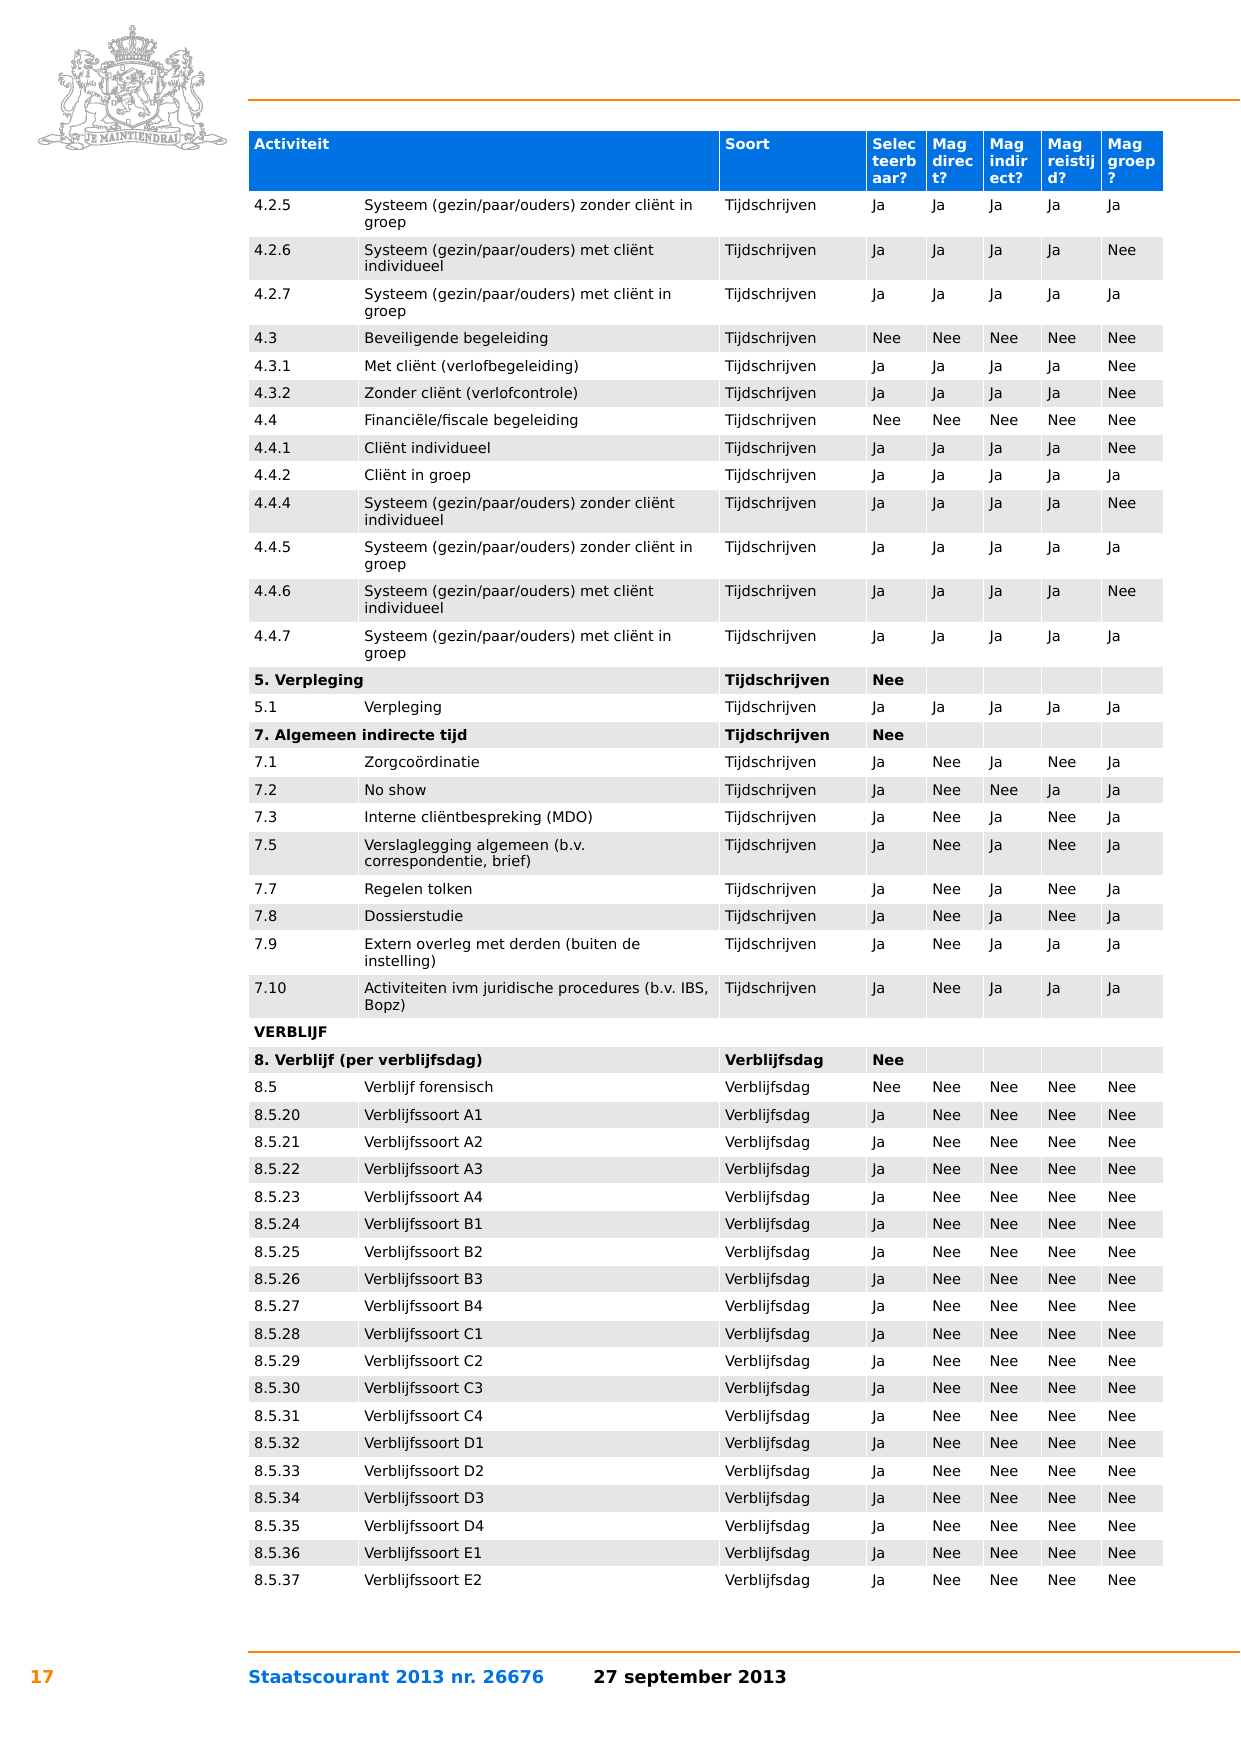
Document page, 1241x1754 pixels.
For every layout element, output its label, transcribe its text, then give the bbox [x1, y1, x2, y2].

table_cell Nee [984, 1102, 1041, 1128]
table_cell Ja [867, 353, 926, 379]
picture [38, 25, 227, 150]
table_cell Nee [1102, 1294, 1163, 1320]
table_cell Nee [1042, 750, 1101, 776]
table_cell Nee [927, 1321, 983, 1347]
table_cell 8.5.29 [249, 1348, 358, 1375]
table_cell 4.4.1 [249, 435, 358, 461]
table_cell 8.5.37 [249, 1568, 358, 1594]
table_cell Verslaglegging algemeen (b.v. correspondentie, brief) [359, 832, 719, 875]
table_cell Nee [1042, 408, 1101, 434]
table_cell Nee [1102, 380, 1163, 407]
table_cell Ja [1042, 931, 1101, 974]
table_cell Ja [867, 463, 926, 489]
table_header Selecteerbaar? [867, 131, 926, 191]
table_cell 7.3 [249, 804, 358, 831]
table_cell Nee [1102, 1157, 1163, 1183]
table_cell Ja [984, 579, 1041, 622]
table_cell Nee [927, 408, 983, 434]
table_cell Tijdschrijven [720, 750, 866, 776]
table_cell 8.5.32 [249, 1431, 358, 1457]
table_cell Ja [867, 1184, 926, 1210]
table_cell Systeem (gezin/paar/ouders) met cliënt in groep [359, 281, 719, 324]
table_cell Ja [984, 435, 1041, 461]
table_cell Nee [1102, 1074, 1163, 1101]
table_cell 8.5.23 [249, 1184, 358, 1210]
table_cell Nee [927, 1157, 983, 1183]
table_cell Tijdschrijven [720, 353, 866, 379]
table_cell Ja [867, 1513, 926, 1539]
table_cell Ja [984, 750, 1041, 776]
table_header Activiteit [249, 131, 719, 191]
table_cell Nee [1102, 1266, 1163, 1292]
table_cell Nee [927, 1458, 983, 1484]
table_cell Nee [1102, 1211, 1163, 1238]
table_cell Ja [984, 463, 1041, 489]
table_cell Nee [1042, 1458, 1101, 1484]
table_cell [927, 1047, 983, 1073]
table_cell Extern overleg met derden (buiten de instelling) [359, 931, 719, 974]
table_cell Nee [1102, 325, 1163, 352]
table_cell 4.3 [249, 325, 358, 352]
table_cell Nee [927, 904, 983, 930]
table_cell Ja [867, 975, 926, 1018]
table_cell 8.5.22 [249, 1157, 358, 1183]
table_cell 8.5 [249, 1074, 358, 1101]
table_cell Tijdschrijven [720, 777, 866, 803]
table_cell 4.3.1 [249, 353, 358, 379]
table_cell Verblijfsdag [720, 1239, 866, 1265]
table_cell Ja [867, 1157, 926, 1183]
table_cell Nee [1042, 876, 1101, 902]
table_cell Systeem (gezin/paar/ouders) met cliënt individueel [359, 237, 719, 280]
table_cell Ja [867, 380, 926, 407]
table_cell Tijdschrijven [720, 192, 866, 236]
table_cell Nee [1042, 1129, 1101, 1156]
table_cell Ja [984, 975, 1041, 1018]
table_cell Ja [984, 192, 1041, 236]
table_cell Tijdschrijven [720, 435, 866, 461]
table_cell Nee [1102, 579, 1163, 622]
table_cell No show [359, 777, 719, 803]
table_cell Ja [867, 490, 926, 533]
table_cell Tijdschrijven [720, 237, 866, 280]
table_cell 8.5.27 [249, 1294, 358, 1320]
table_cell Nee [867, 667, 926, 694]
table_cell Nee [1102, 1431, 1163, 1457]
table_cell Ja [1102, 904, 1163, 930]
table_cell Verblijfssoort B2 [359, 1239, 719, 1265]
table_cell Ja [984, 380, 1041, 407]
table_cell Nee [984, 1239, 1041, 1265]
table_cell Verblijfssoort D3 [359, 1485, 719, 1512]
table_cell Ja [867, 1458, 926, 1484]
table_cell [1102, 722, 1163, 748]
table_cell Ja [1042, 435, 1101, 461]
table_cell Verblijfssoort D2 [359, 1458, 719, 1484]
table_cell Ja [867, 777, 926, 803]
table_cell Ja [984, 534, 1041, 577]
table_cell Ja [927, 237, 983, 280]
table_cell Nee [1042, 1348, 1101, 1375]
table_cell 4.2.5 [249, 192, 358, 236]
table_cell Nee [927, 1485, 983, 1512]
table_cell 8.5.26 [249, 1266, 358, 1292]
table_cell Verblijfsdag [720, 1431, 866, 1457]
table_cell Verblijfsdag [720, 1184, 866, 1210]
table_cell 7. Algemeen indirecte tijd [249, 722, 719, 748]
table_cell Ja [1042, 777, 1101, 803]
table_cell Nee [984, 777, 1041, 803]
table_cell Nee [927, 1403, 983, 1429]
table_cell Nee [984, 1321, 1041, 1347]
table_cell Nee [1042, 1568, 1101, 1594]
table_cell Tijdschrijven [720, 463, 866, 489]
table_cell Nee [927, 1074, 983, 1101]
table_cell 4.2.7 [249, 281, 358, 324]
table_cell Ja [867, 1239, 926, 1265]
table_cell Nee [1102, 1568, 1163, 1594]
table_cell Ja [1102, 750, 1163, 776]
table_cell Beveiligende begeleiding [359, 325, 719, 352]
table_cell 8.5.31 [249, 1403, 358, 1429]
table_cell Ja [927, 534, 983, 577]
table_cell Ja [867, 1431, 926, 1457]
table_cell Nee [927, 975, 983, 1018]
table_cell [927, 667, 983, 694]
table_cell Ja [1102, 623, 1163, 666]
table_cell Tijdschrijven [720, 695, 866, 721]
table_cell Verblijfssoort C3 [359, 1376, 719, 1402]
table_cell Nee [867, 408, 926, 434]
table_cell 4.2.6 [249, 237, 358, 280]
table_cell Verblijfssoort C2 [359, 1348, 719, 1375]
table_cell Nee [1042, 1102, 1101, 1128]
table_cell Nee [927, 777, 983, 803]
table_cell Ja [927, 435, 983, 461]
table_cell Met cliënt (verlofbegeleiding) [359, 353, 719, 379]
table_cell Ja [1042, 975, 1101, 1018]
table_cell 5.1 [249, 695, 358, 721]
table_cell 4.4.4 [249, 490, 358, 533]
table_cell Verblijfsdag [720, 1485, 866, 1512]
table_cell Nee [1042, 1294, 1101, 1320]
table_cell Nee [984, 1184, 1041, 1210]
table_cell 7.2 [249, 777, 358, 803]
table_cell Tijdschrijven [720, 876, 866, 902]
table_cell Nee [984, 1376, 1041, 1402]
table_cell Nee [1102, 1485, 1163, 1512]
table_cell Tijdschrijven [720, 904, 866, 930]
table_cell [1042, 1047, 1101, 1073]
table_cell Nee [927, 1294, 983, 1320]
table_cell Nee [1102, 1321, 1163, 1347]
table_cell Verblijfsdag [720, 1074, 866, 1101]
table_cell Tijdschrijven [720, 534, 866, 577]
table_cell Ja [1042, 695, 1101, 721]
table_cell Cliënt individueel [359, 435, 719, 461]
table_cell 4.3.2 [249, 380, 358, 407]
table_cell Ja [867, 1540, 926, 1566]
table_cell Ja [867, 904, 926, 930]
table_cell Ja [867, 1403, 926, 1429]
table_cell 4.4.5 [249, 534, 358, 577]
table_cell Verblijfssoort E2 [359, 1568, 719, 1594]
table_cell Ja [867, 1266, 926, 1292]
table_cell Nee [1102, 1376, 1163, 1402]
table_cell Verblijfssoort B1 [359, 1211, 719, 1238]
table_cell Nee [927, 1239, 983, 1265]
table_cell Nee [1042, 1184, 1101, 1210]
table_cell 4.4.7 [249, 623, 358, 666]
table_cell Ja [927, 490, 983, 533]
table_cell Nee [1102, 490, 1163, 533]
table_cell Nee [984, 1403, 1041, 1429]
table_cell Ja [1042, 534, 1101, 577]
table_cell Verblijfsdag [720, 1348, 866, 1375]
table_cell Verblijfssoort A1 [359, 1102, 719, 1128]
table_cell Nee [1042, 1485, 1101, 1512]
table_cell Nee [984, 1157, 1041, 1183]
table_cell Ja [1042, 490, 1101, 533]
table_cell Ja [867, 1102, 926, 1128]
table_cell Ja [984, 931, 1041, 974]
table_cell [1102, 667, 1163, 694]
table_cell Verblijfsdag [720, 1458, 866, 1484]
table_cell Nee [927, 1568, 983, 1594]
table_cell Nee [927, 1129, 983, 1156]
table_cell Ja [1042, 380, 1101, 407]
table_cell Zorgcoördinatie [359, 750, 719, 776]
table_cell Nee [927, 804, 983, 831]
table_cell Nee [1042, 904, 1101, 930]
table_cell 7.7 [249, 876, 358, 902]
table_cell Nee [984, 325, 1041, 352]
table_cell Verblijfssoort A3 [359, 1157, 719, 1183]
table_cell Ja [867, 750, 926, 776]
table_cell Verblijfssoort B3 [359, 1266, 719, 1292]
table_cell Nee [984, 1513, 1041, 1539]
table_cell Ja [1042, 281, 1101, 324]
table_cell Ja [1102, 192, 1163, 236]
table_cell 8.5.25 [249, 1239, 358, 1265]
table_cell Tijdschrijven [720, 380, 866, 407]
table_cell Nee [984, 1485, 1041, 1512]
table_cell Nee [1042, 1540, 1101, 1566]
table_cell Tijdschrijven [720, 623, 866, 666]
table_cell Ja [1042, 623, 1101, 666]
table_cell Nee [1042, 1266, 1101, 1292]
table_cell Nee [867, 1047, 926, 1073]
table_cell Ja [984, 832, 1041, 875]
table_cell Nee [1042, 1513, 1101, 1539]
table_cell Verblijfsdag [720, 1294, 866, 1320]
table_cell Verblijfssoort A4 [359, 1184, 719, 1210]
table_cell Nee [1042, 1239, 1101, 1265]
table_cell 8.5.28 [249, 1321, 358, 1347]
table_cell Nee [867, 325, 926, 352]
table_cell Tijdschrijven [720, 804, 866, 831]
table_cell Verblijf forensisch [359, 1074, 719, 1101]
table_cell Nee [1102, 1102, 1163, 1128]
table_cell Nee [1042, 1376, 1101, 1402]
table_cell Ja [927, 695, 983, 721]
table_cell Ja [984, 281, 1041, 324]
table_cell Ja [1102, 975, 1163, 1018]
table_cell Activiteiten ivm juridische procedures (b.v. IBS, Bopz) [359, 975, 719, 1018]
table_cell Systeem (gezin/paar/ouders) zonder cliënt individueel [359, 490, 719, 533]
table_cell Nee [927, 1184, 983, 1210]
table_cell 8.5.20 [249, 1102, 358, 1128]
table_cell Nee [984, 408, 1041, 434]
table_cell Ja [1042, 192, 1101, 236]
table_header Mag indirect? [984, 131, 1041, 191]
table_cell [1042, 722, 1101, 748]
table_cell Ja [867, 1211, 926, 1238]
table_cell Nee [984, 1129, 1041, 1156]
table_cell Ja [1102, 281, 1163, 324]
table_cell Systeem (gezin/paar/ouders) met cliënt individueel [359, 579, 719, 622]
table_cell Nee [984, 1348, 1041, 1375]
table_cell Ja [984, 804, 1041, 831]
table_cell Ja [867, 1348, 926, 1375]
table_cell 4.4.2 [249, 463, 358, 489]
table_cell Ja [867, 804, 926, 831]
table_cell Nee [1102, 1348, 1163, 1375]
table_cell [984, 722, 1041, 748]
table_cell Systeem (gezin/paar/ouders) met cliënt in groep [359, 623, 719, 666]
table_cell 5. Verpleging [249, 667, 719, 694]
table_cell [1042, 667, 1101, 694]
table_cell 7.10 [249, 975, 358, 1018]
table_cell Verblijfsdag [720, 1403, 866, 1429]
table_cell Tijdschrijven [720, 281, 866, 324]
table_cell Nee [1042, 804, 1101, 831]
table_cell Verblijfsdag [720, 1266, 866, 1292]
table_cell [984, 667, 1041, 694]
table_cell Ja [1042, 463, 1101, 489]
table_cell Tijdschrijven [720, 325, 866, 352]
table_cell Nee [1042, 1321, 1101, 1347]
table_cell Verblijfsdag [720, 1129, 866, 1156]
table_cell Ja [984, 876, 1041, 902]
table_cell Nee [927, 1211, 983, 1238]
table_cell [927, 722, 983, 748]
table_cell Nee [1042, 325, 1101, 352]
table_cell Verblijfsdag [720, 1540, 866, 1566]
table_cell Ja [867, 1294, 926, 1320]
table_cell Nee [1102, 1129, 1163, 1156]
table_cell 7.1 [249, 750, 358, 776]
table_cell 8.5.33 [249, 1458, 358, 1484]
table_cell Tijdschrijven [720, 722, 866, 748]
table_cell Nee [927, 1513, 983, 1539]
table_cell Nee [927, 1540, 983, 1566]
table_cell Ja [867, 192, 926, 236]
table_cell Ja [867, 695, 926, 721]
table_cell Zonder cliënt (verlofcontrole) [359, 380, 719, 407]
table_cell Ja [867, 623, 926, 666]
table_cell Ja [867, 435, 926, 461]
table_cell Nee [984, 1540, 1041, 1566]
table_cell Verblijfsdag [720, 1513, 866, 1539]
table_cell VERBLIJF [249, 1020, 1163, 1046]
table_cell Nee [1042, 1431, 1101, 1457]
table_cell 8.5.34 [249, 1485, 358, 1512]
table_cell Nee [1102, 1458, 1163, 1484]
table_cell Tijdschrijven [720, 667, 866, 694]
table_cell Ja [927, 463, 983, 489]
table_cell Ja [867, 534, 926, 577]
table_cell Nee [927, 1376, 983, 1402]
table_cell Tijdschrijven [720, 975, 866, 1018]
table_cell Nee [1042, 1074, 1101, 1101]
table_cell Verblijfsdag [720, 1102, 866, 1128]
table_cell Ja [984, 237, 1041, 280]
table_cell Ja [867, 1129, 926, 1156]
table_cell Dossierstudie [359, 904, 719, 930]
table_cell Nee [1102, 435, 1163, 461]
table_cell Ja [1102, 463, 1163, 489]
table_cell Verblijfsdag [720, 1211, 866, 1238]
table_cell Tijdschrijven [720, 832, 866, 875]
table_cell Ja [867, 931, 926, 974]
table_cell Tijdschrijven [720, 408, 866, 434]
table_cell Verblijfsdag [720, 1568, 866, 1594]
table_cell Nee [867, 1074, 926, 1101]
table_cell 8.5.30 [249, 1376, 358, 1402]
table_cell Ja [1102, 832, 1163, 875]
table_header Soort [720, 131, 866, 191]
table_cell Nee [984, 1431, 1041, 1457]
table_cell Ja [867, 876, 926, 902]
table_cell Ja [927, 281, 983, 324]
table_cell Ja [927, 579, 983, 622]
table_cell Ja [927, 623, 983, 666]
table_cell Tijdschrijven [720, 931, 866, 974]
table_cell Nee [1102, 1239, 1163, 1265]
table_cell Nee [984, 1266, 1041, 1292]
table_cell Nee [1042, 1403, 1101, 1429]
table_cell Nee [927, 1431, 983, 1457]
table_cell Nee [927, 931, 983, 974]
table_cell Verblijfssoort A2 [359, 1129, 719, 1156]
table_cell Nee [1102, 237, 1163, 280]
table_cell Nee [1102, 1184, 1163, 1210]
table_cell Nee [984, 1568, 1041, 1594]
table_cell Tijdschrijven [720, 579, 866, 622]
table_cell 8.5.36 [249, 1540, 358, 1566]
table_cell Interne cliëntbespreking (MDO) [359, 804, 719, 831]
table_cell Ja [867, 579, 926, 622]
table_cell Verpleging [359, 695, 719, 721]
table_cell Verblijfssoort C4 [359, 1403, 719, 1429]
table_cell Ja [927, 353, 983, 379]
table_cell Ja [984, 490, 1041, 533]
table_cell Tijdschrijven [720, 490, 866, 533]
table_cell [1102, 1047, 1163, 1073]
table_cell Verblijfssoort E1 [359, 1540, 719, 1566]
table_cell 8.5.35 [249, 1513, 358, 1539]
table_header Mag reistijd? [1042, 131, 1101, 191]
table_cell Ja [867, 1321, 926, 1347]
table_cell Ja [1102, 876, 1163, 902]
table_cell Nee [984, 1074, 1041, 1101]
table_cell Financiële/fiscale begeleiding [359, 408, 719, 434]
table_cell Verblijfsdag [720, 1321, 866, 1347]
table_cell Ja [984, 623, 1041, 666]
table_cell 8.5.21 [249, 1129, 358, 1156]
table_cell 7.8 [249, 904, 358, 930]
table_cell Nee [1102, 408, 1163, 434]
table_cell Ja [1042, 579, 1101, 622]
table_cell Nee [1102, 1403, 1163, 1429]
table_cell Verblijfsdag [720, 1157, 866, 1183]
table_cell 8.5.24 [249, 1211, 358, 1238]
table_cell Nee [1102, 353, 1163, 379]
table_cell Nee [1042, 1211, 1101, 1238]
table_cell 7.9 [249, 931, 358, 974]
table_cell Nee [1102, 1513, 1163, 1539]
table_cell Ja [1102, 777, 1163, 803]
table_cell Ja [1102, 931, 1163, 974]
table_cell Nee [867, 722, 926, 748]
table_cell Cliënt in groep [359, 463, 719, 489]
table_cell Ja [867, 281, 926, 324]
table_cell Systeem (gezin/paar/ouders) zonder cliënt in groep [359, 192, 719, 236]
table_cell Systeem (gezin/paar/ouders) zonder cliënt in groep [359, 534, 719, 577]
table_cell Verblijfsdag [720, 1376, 866, 1402]
table_cell Ja [1042, 237, 1101, 280]
table_cell Ja [1102, 804, 1163, 831]
table_cell Nee [927, 1348, 983, 1375]
table_cell Ja [1102, 695, 1163, 721]
table_cell 4.4 [249, 408, 358, 434]
table_cell Nee [984, 1211, 1041, 1238]
table_cell Verblijfssoort C1 [359, 1321, 719, 1347]
table_cell Ja [867, 1568, 926, 1594]
table_cell Nee [927, 1266, 983, 1292]
table_header Mag groep? [1102, 131, 1163, 191]
table_cell Nee [1042, 1157, 1101, 1183]
table_cell 4.4.6 [249, 579, 358, 622]
table_cell Verblijfssoort B4 [359, 1294, 719, 1320]
table_cell Nee [927, 325, 983, 352]
table_cell Ja [984, 353, 1041, 379]
table_cell Ja [984, 695, 1041, 721]
table_cell Verblijfssoort D4 [359, 1513, 719, 1539]
table_cell Ja [1042, 353, 1101, 379]
table_cell Nee [984, 1294, 1041, 1320]
table_cell Nee [1102, 1540, 1163, 1566]
table_cell Ja [867, 1485, 926, 1512]
table_cell 7.5 [249, 832, 358, 875]
table_cell Ja [867, 832, 926, 875]
table_cell Ja [984, 904, 1041, 930]
table_cell Ja [1102, 534, 1163, 577]
table_cell Ja [927, 192, 983, 236]
table_cell [984, 1047, 1041, 1073]
table_cell Verblijfssoort D1 [359, 1431, 719, 1457]
table_cell Nee [927, 750, 983, 776]
table_cell Ja [927, 380, 983, 407]
table_cell Ja [867, 1376, 926, 1402]
table_cell Nee [927, 832, 983, 875]
table_cell Nee [984, 1458, 1041, 1484]
table_cell Nee [927, 1102, 983, 1128]
table_cell Ja [867, 237, 926, 280]
table_cell 8. Verblijf (per verblijfsdag) [249, 1047, 719, 1073]
table_cell Regelen tolken [359, 876, 719, 902]
table_header Mag direct? [927, 131, 983, 191]
table_cell Verblijfsdag [720, 1047, 866, 1073]
table_cell Nee [927, 876, 983, 902]
table_cell Nee [1042, 832, 1101, 875]
